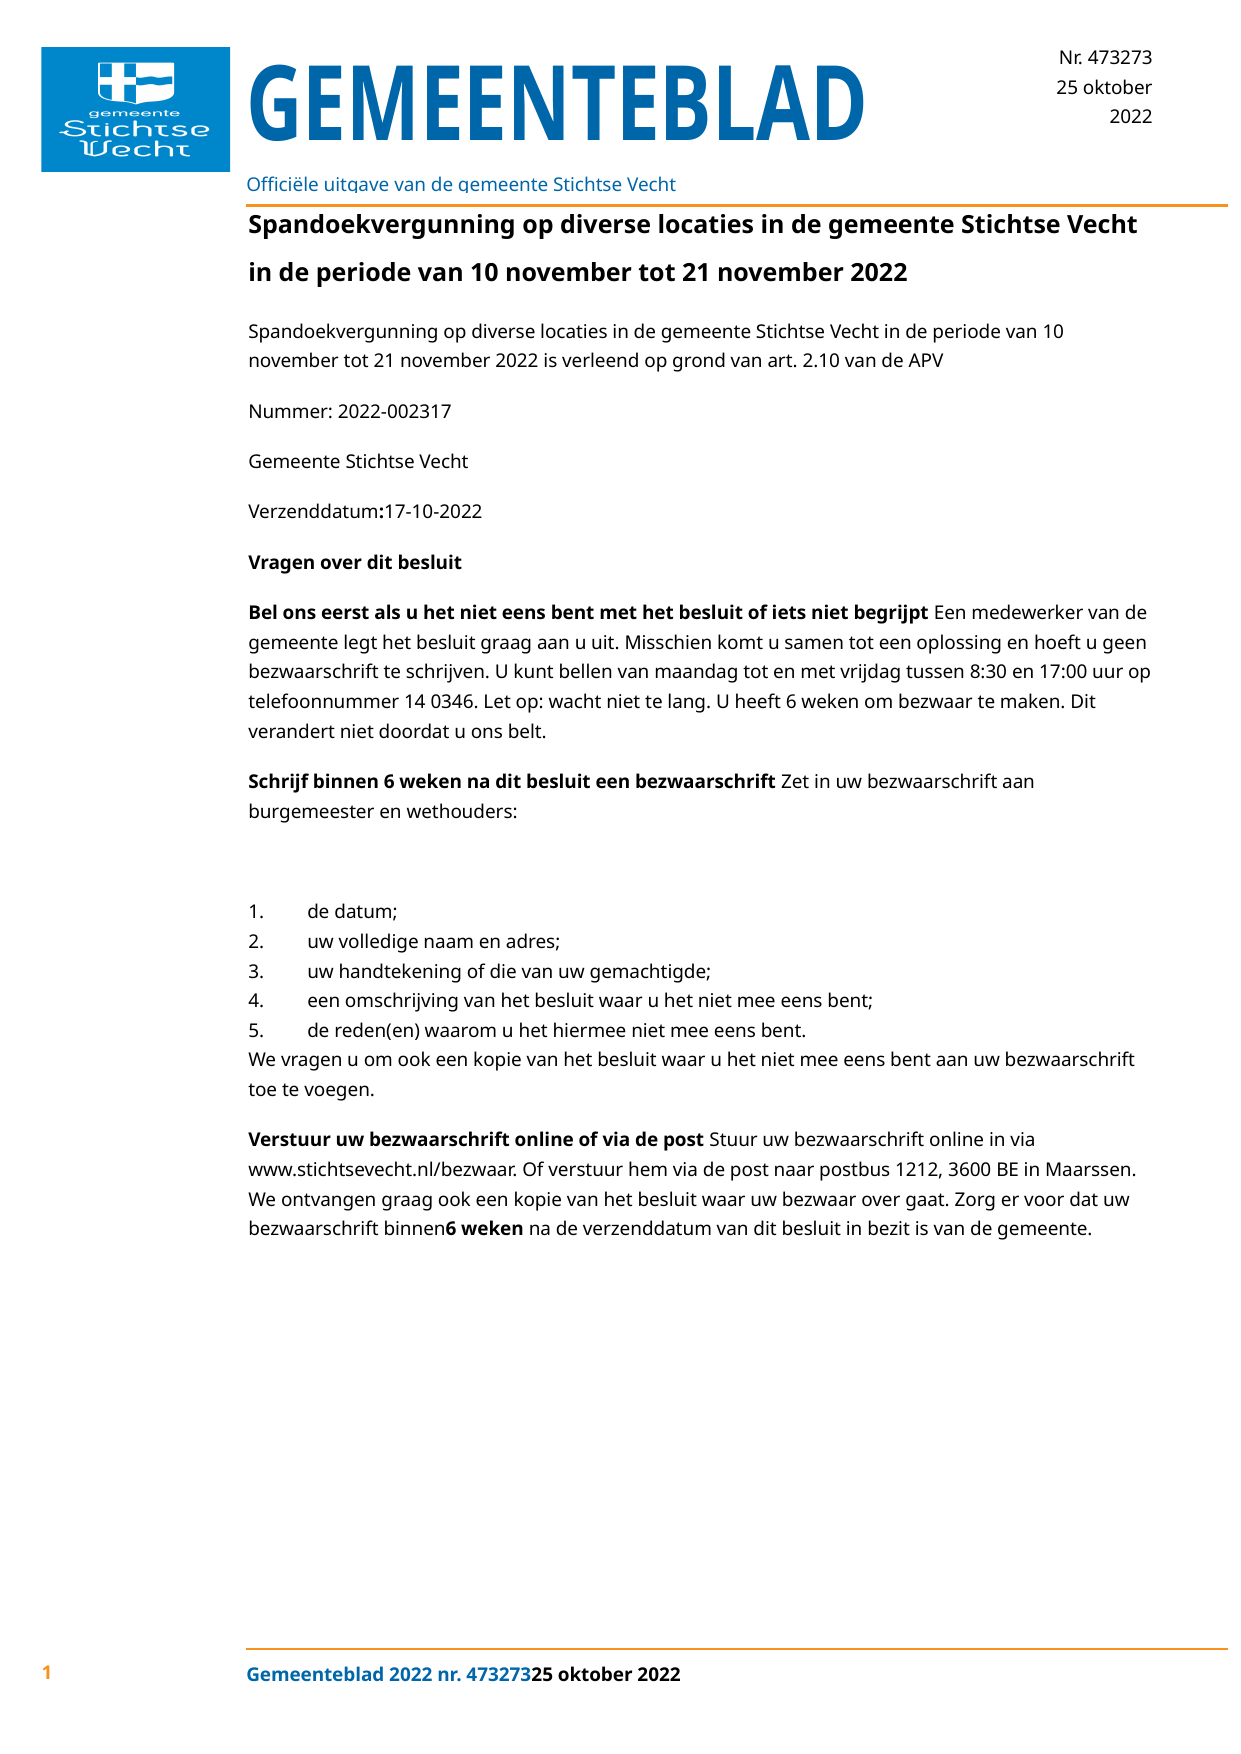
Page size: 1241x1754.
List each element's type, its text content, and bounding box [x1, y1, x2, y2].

text Bel ons eerst als u het niet eens bent met het besluit of iets niet begrijpt Een medewerker van de gemeente legt het besluit graag aan u uit. Misschien komt u samen tot een oplossing en hoeft u geen bezwaarschrift te schrijven. U kunt bellen van maandag tot en met vrijdag tussen 8:30 en 17:00 uur op telefoonnummer 14 0346. Let op: wacht niet te lang. U heeft 6 weken om bezwaar te maken. Dit verandert niet doordat u ons belt. [248, 599, 1152, 744]
text Gemeente Stichtse Vecht [248, 448, 1152, 474]
text Spandoekvergunning op diverse locaties in de gemeente Stichtse Vecht in de periode van 10 november tot 21 november 2022 is verleend op grond van art. 2.10 van de APV [248, 318, 1152, 373]
picture [99, 63, 135, 101]
text Spandoekvergunning op diverse locaties in de gemeente Stichtse Vecht in de periode van 10 november tot 21 november 2022 [248, 207, 1152, 288]
text We vragen u om ook een kopie van het besluit waar u het niet mee eens bent aan uw bezwaarschrift toe te voegen. [248, 1047, 1152, 1102]
list een omschrijving van het besluit waar u het niet mee eens bent; [248, 987, 1152, 1013]
text Verzenddatum:17-10-2022 [248, 499, 1152, 524]
list uw handtekening of die van uw gemachtigde; [248, 958, 1152, 984]
text Schrijf binnen 6 weken na dit besluit een bezwaarschrift Zet in uw bezwaarschrift aan burgemeester en wethouders: [248, 768, 1152, 824]
text Nummer: 2022-002317 [248, 398, 1152, 424]
text Vragen over dit besluit [248, 549, 1152, 575]
list de reden(en) waarom u het hiermee niet mee eens bent. [248, 1017, 1152, 1043]
list uw volledige naam en adres; [248, 928, 1152, 954]
list de datum; [248, 899, 1152, 924]
picture [137, 63, 174, 103]
text Verstuur uw bezwaarschrift online of via de post Stuur uw bezwaarschrift online in via www.stichtsevecht.nl/bezwaar. Of verstuur hem via de post naar postbus 1212, 3600 BE in Maarssen. We ontvangen graag ook een kopie van het besluit waar uw bezwaar over gaat. Zorg er voor dat uw bezwaarschrift binnen6 weken na de verzenddatum van dit besluit in bezit is van de gemeente. [248, 1127, 1152, 1241]
